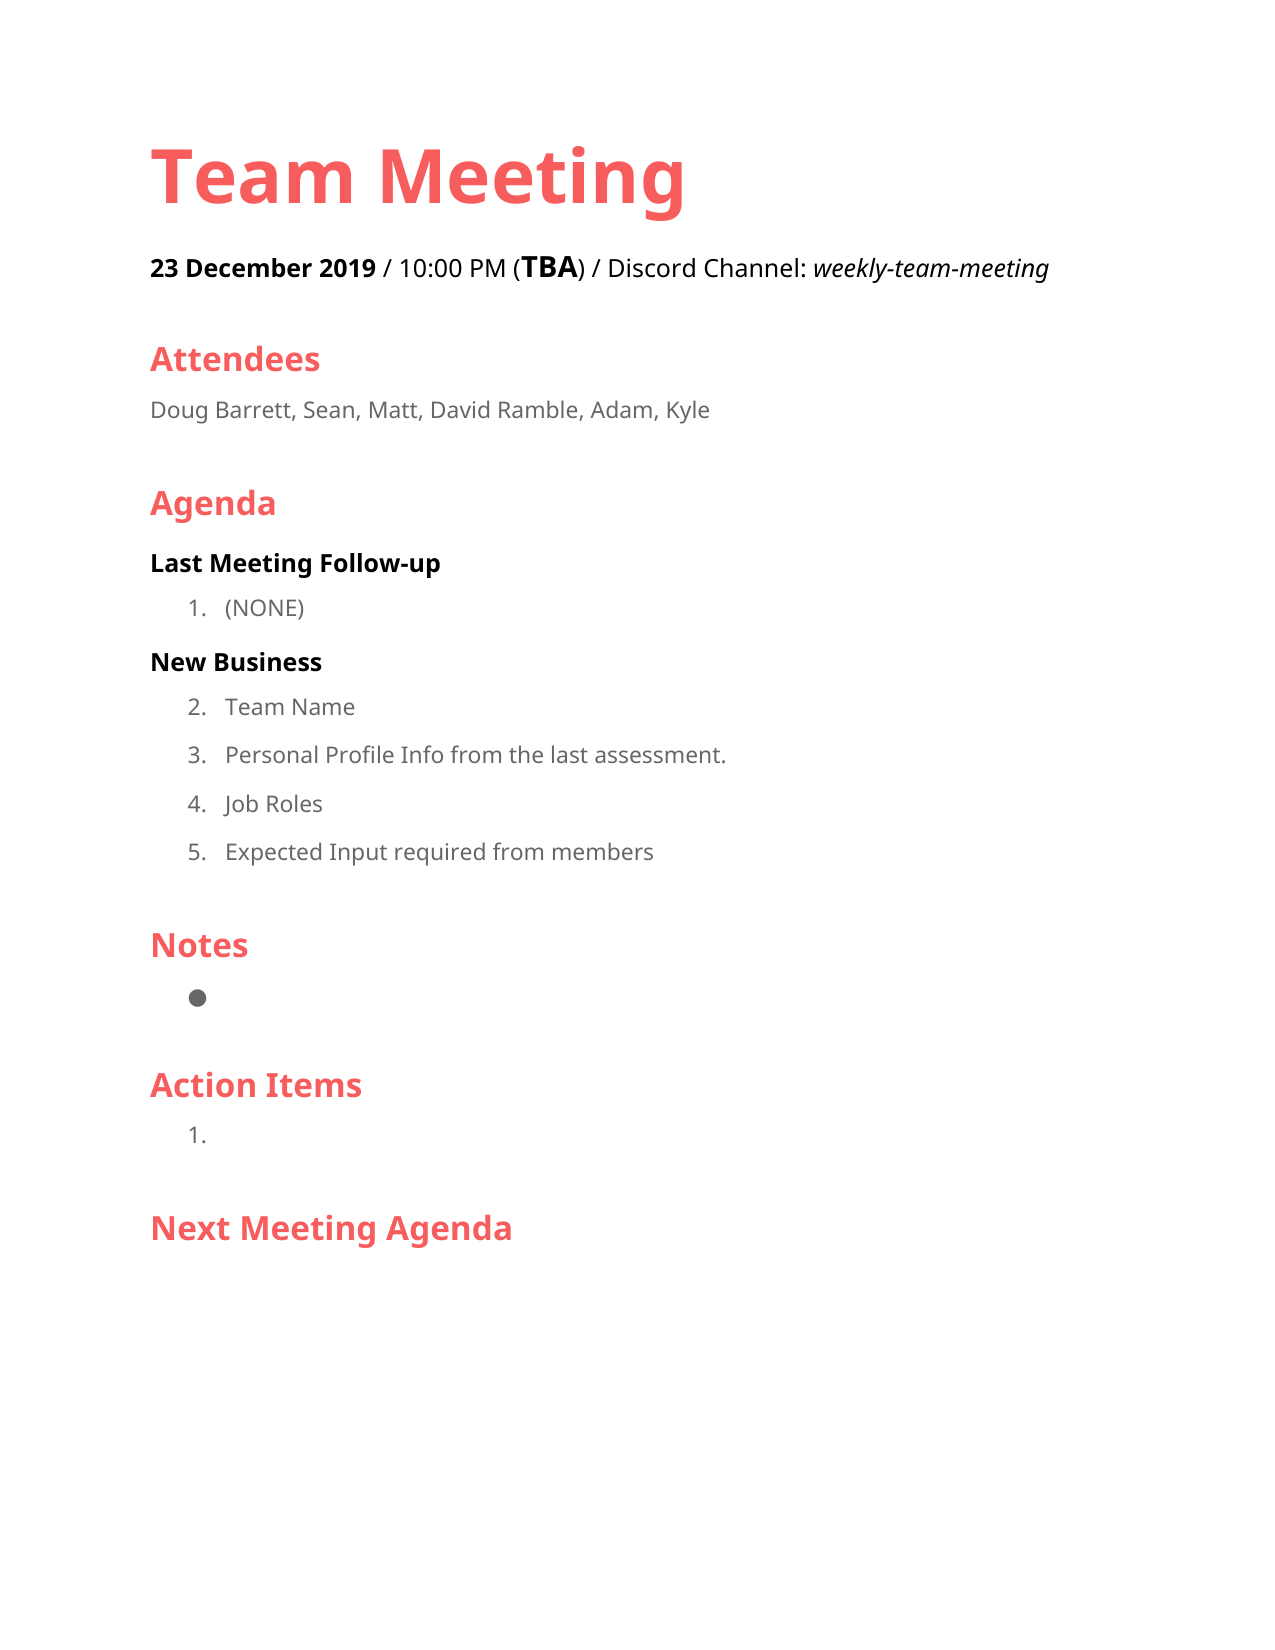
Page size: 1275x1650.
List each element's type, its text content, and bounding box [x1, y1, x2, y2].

list Personal Profile Info from the last assessment. [187, 739, 1125, 771]
subtitle Agenda [150, 479, 1128, 525]
subtitle New Business [150, 644, 1128, 678]
list Team Name [187, 691, 1125, 722]
subtitle Notes [150, 922, 1128, 968]
list Expected Input required from members [187, 836, 1125, 867]
subtitle Next Meeting Agenda [150, 1205, 1128, 1251]
list Job Roles [187, 788, 1125, 819]
list (NONE) [187, 592, 1128, 623]
subtitle 23 December 2019 / 10:00 PM (TBA) / Discord Channel: weekly-team-meeting [150, 246, 1128, 286]
subtitle Last Meeting Follow-up [150, 546, 1128, 580]
subtitle Attendees [150, 336, 1128, 381]
text Doug Barrett, Sean, Matt, David Ramble, Adam, Kyle [150, 393, 1125, 425]
title Team Meeting [150, 123, 1128, 225]
subtitle Action Items [150, 1061, 1128, 1107]
